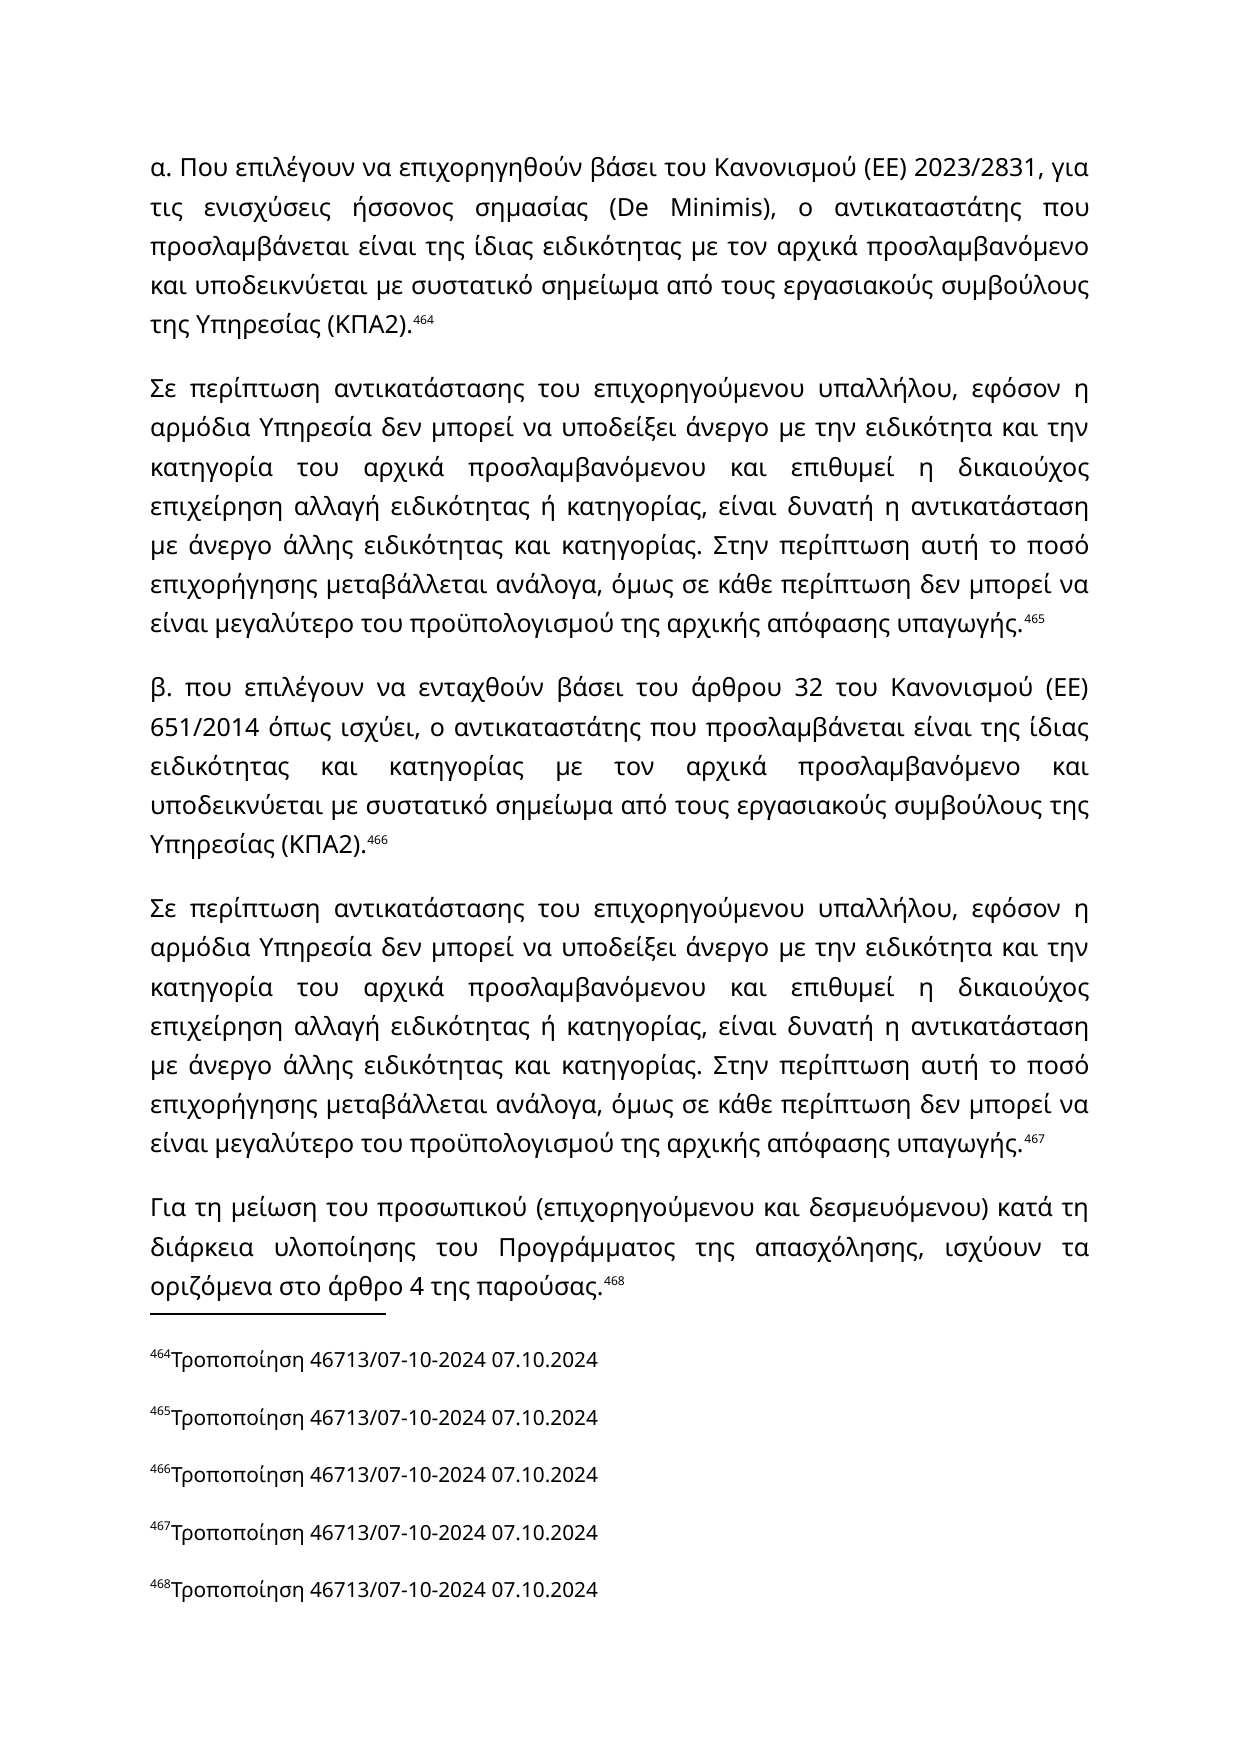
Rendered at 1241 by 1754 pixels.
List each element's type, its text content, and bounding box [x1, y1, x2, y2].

text Σε περίπτωση αντικατάστασης του επιχορηγούμενου υπαλλήλου, εφόσον η αρμόδια Υπηρεσία δεν μπορεί να υποδείξει άνεργο με την ειδικότητα και την κατηγορία του αρχικά προσλαμβανόμενου και επιθυμεί η δικαιούχος επιχείρηση αλλαγή ειδικότητας ή κατηγορίας, είναι δυνατή η αντικατάσταση με άνεργο άλλης ειδικότητας και κατηγορίας. Στην περίπτωση αυτή το ποσό επιχορήγησης μεταβάλλεται ανάλογα, όμως σε κάθε περίπτωση δεν μπορεί να είναι μεγαλύτερο του προϋπολογισμού της αρχικής απόφασης υπαγωγής. [150, 371, 1090, 640]
text Τροποποίηση 46713/07-10-2024 07.10.2024 [150, 1518, 1090, 1546]
text Για τη μείωση του προσωπικού (επιχορηγούμενου και δεσμευόμενου) κατά τη διάρκεια υλοποίησης του Προγράμματος της απασχόλησης, ισχύουν τα οριζόμενα στο άρθρο 4 της παρούσας. [150, 1190, 1090, 1302]
text Σε περίπτωση αντικατάστασης του επιχορηγούμενου υπαλλήλου, εφόσον η αρμόδια Υπηρεσία δεν μπορεί να υποδείξει άνεργο με την ειδικότητα και την κατηγορία του αρχικά προσλαμβανόμενου και επιθυμεί η δικαιούχος επιχείρηση αλλαγή ειδικότητας ή κατηγορίας, είναι δυνατή η αντικατάσταση με άνεργο άλλης ειδικότητας και κατηγορίας. Στην περίπτωση αυτή το ποσό επιχορήγησης μεταβάλλεται ανάλογα, όμως σε κάθε περίπτωση δεν μπορεί να είναι μεγαλύτερο του προϋπολογισμού της αρχικής απόφασης υπαγωγής. [150, 891, 1090, 1160]
text Τροποποίηση 46713/07-10-2024 07.10.2024 [150, 1345, 1090, 1373]
text β. που επιλέγουν να ενταχθούν βάσει του άρθρου 32 του Κανονισμού (ΕΕ) 651/2014 όπως ισχύει, ο αντικαταστάτης που προσλαμβάνεται είναι της ίδιας ειδικότητας και κατηγορίας με τον αρχικά προσλαμβανόμενο και υποδεικνύεται με συστατικό σημείωμα από τους εργασιακούς συμβούλους της Υπηρεσίας (ΚΠΑ2). [150, 670, 1090, 861]
text Τροποποίηση 46713/07-10-2024 07.10.2024 [150, 1460, 1090, 1489]
text α. Που επιλέγουν να επιχορηγηθούν βάσει του Κανονισμού (ΕΕ) 2023/2831, για τις ενισχύσεις ήσσονος σημασίας (De Minimis), ο αντικαταστάτης που προσλαμβάνεται είναι της ίδιας ειδικότητας με τον αρχικά προσλαμβανόμενο και υποδεικνύεται με συστατικό σημείωμα από τους εργασιακούς συμβούλους της Υπηρεσίας (ΚΠΑ2). [150, 150, 1090, 341]
text Τροποποίηση 46713/07-10-2024 07.10.2024 [150, 1576, 1090, 1604]
text Τροποποίηση 46713/07-10-2024 07.10.2024 [150, 1403, 1090, 1431]
